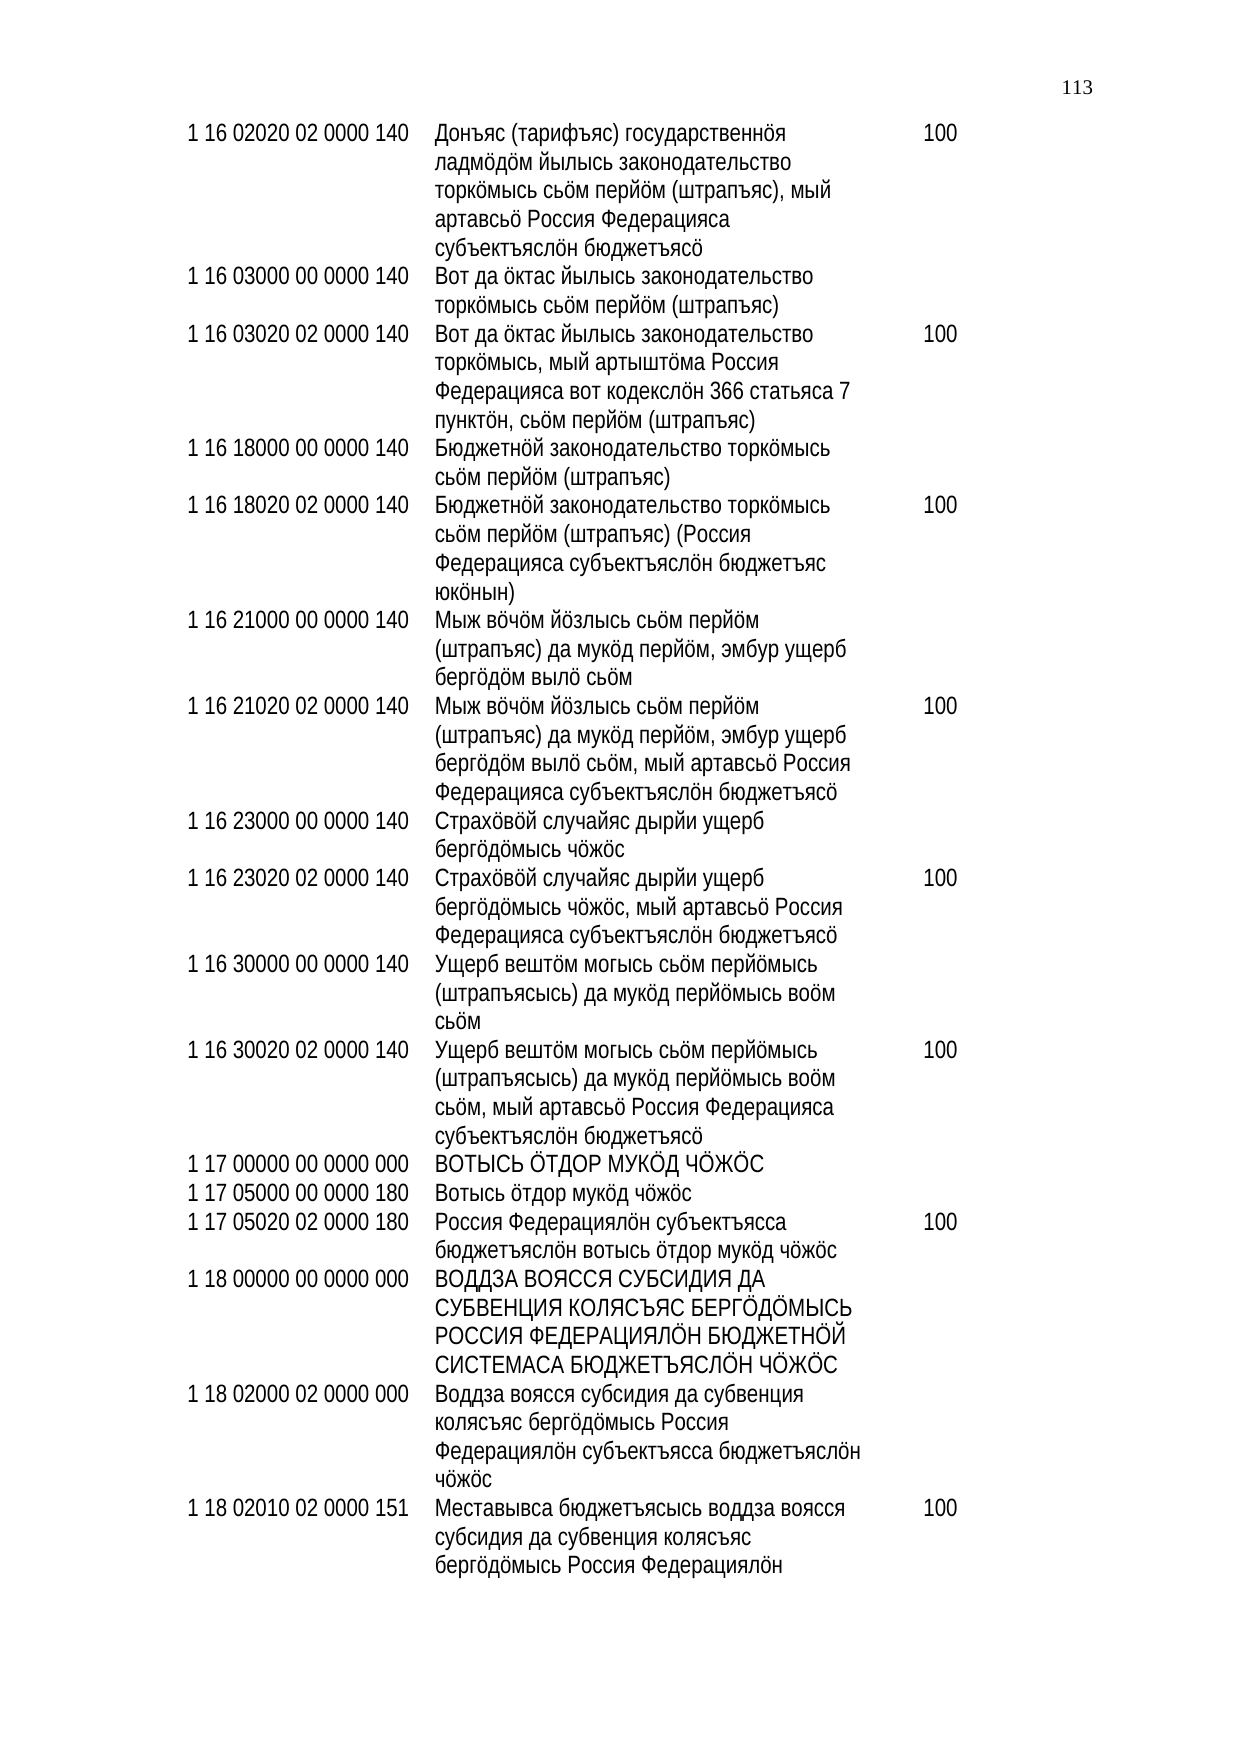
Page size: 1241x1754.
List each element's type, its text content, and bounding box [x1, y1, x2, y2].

table_cell [881, 1149, 999, 1178]
table_cell 1 18 00000 00 0000 000 [176, 1264, 423, 1378]
table_cell Ущерб вештöм могысь сьöм перйöмысь (штрапъясысь) да мукöд перйöмысь воöм сьöм [423, 949, 881, 1035]
table_cell Страхöвöй случайяс дырйи ущерб бергöдöмысь чöжöс [423, 806, 881, 863]
table_cell [999, 1207, 1104, 1264]
table_cell [1104, 1379, 1148, 1493]
table_cell [1104, 1149, 1148, 1178]
table_cell [999, 691, 1104, 806]
table_cell ВОТЫСЬ ÖТДОР МУКÖД ЧÖЖÖС [423, 1149, 881, 1178]
table_cell 1 16 23020 02 0000 140 [176, 863, 423, 949]
table_cell 1 17 05020 02 0000 180 [176, 1207, 423, 1264]
table_cell [999, 433, 1104, 491]
table_cell Донъяс (тарифъяс) государственнöя ладмöдöм йылысь законодательство торкöмысь сьöм перйöм (штрапъяс), мый артавсьö Россия Федерацияса субъектъяслöн бюджетъясö [423, 118, 881, 261]
table_cell 1 17 05000 00 0000 180 [176, 1178, 423, 1207]
table_cell [1104, 1207, 1148, 1264]
table_cell 1 16 03000 00 0000 140 [176, 261, 423, 319]
table_cell [999, 806, 1104, 863]
table_cell [999, 1493, 1104, 1579]
table_cell [881, 1264, 999, 1378]
table_cell 100 [881, 691, 999, 806]
table_cell 100 [881, 319, 999, 433]
table_cell Мыж вöчöм йöзлысь сьöм перйöм (штрапъяс) да мукöд перйöм, эмбур ущерб бергöдöм вылö сьöм, мый артавсьö Россия Федерацияса субъектъяслöн бюджетъясö [423, 691, 881, 806]
table_cell 100 [881, 863, 999, 949]
table_cell 100 [881, 1493, 999, 1579]
table_cell 1 18 02010 02 0000 151 [176, 1493, 423, 1579]
table_cell [881, 949, 999, 1035]
table_cell [1104, 491, 1148, 605]
table_cell [881, 806, 999, 863]
table_cell 1 16 30020 02 0000 140 [176, 1035, 423, 1149]
table_cell 1 16 23000 00 0000 140 [176, 806, 423, 863]
table_cell Мыж вöчöм йöзлысь сьöм перйöм (штрапъяс) да мукöд перйöм, эмбур ущерб бергöдöм вылö сьöм [423, 605, 881, 691]
table_cell [881, 433, 999, 491]
table_cell [999, 1035, 1104, 1149]
table_cell [999, 319, 1104, 433]
table_cell 1 16 21020 02 0000 140 [176, 691, 423, 806]
table_cell 1 18 02000 02 0000 000 [176, 1379, 423, 1493]
table_cell 1 17 00000 00 0000 000 [176, 1149, 423, 1178]
table_cell [999, 863, 1104, 949]
table_cell [1104, 261, 1148, 319]
table_cell [1104, 433, 1148, 491]
table_cell [999, 605, 1104, 691]
table_cell [1104, 1178, 1148, 1207]
table_cell 100 [881, 1035, 999, 1149]
table_cell 100 [881, 491, 999, 605]
table_cell Ущерб вештöм могысь сьöм перйöмысь (штрапъясысь) да мукöд перйöмысь воöм сьöм, мый артавсьö Россия Федерацияса субъектъяслöн бюджетъясö [423, 1035, 881, 1149]
table_cell 100 [881, 1207, 999, 1264]
table_cell Бюджетнöй законодательство торкöмысь сьöм перйöм (штрапъяс) (Россия Федерацияса субъектъяслöн бюджетъяс юкöнын) [423, 491, 881, 605]
table_cell [1104, 319, 1148, 433]
table_cell Вотысь öтдор мукöд чöжöс [423, 1178, 881, 1207]
table_cell 1 16 21000 00 0000 140 [176, 605, 423, 691]
table_cell [999, 1149, 1104, 1178]
table_cell Страхöвöй случайяс дырйи ущерб бергöдöмысь чöжöс, мый артавсьö Россия Федерацияса субъектъяслöн бюджетъясö [423, 863, 881, 949]
table_cell 100 [881, 118, 999, 261]
table_cell 1 16 30000 00 0000 140 [176, 949, 423, 1035]
table_cell [881, 1178, 999, 1207]
table_cell ВОДДЗА ВОЯССЯ СУБСИДИЯ ДА СУБВЕНЦИЯ КОЛЯСЪЯС БЕРГÖДÖМЫСЬ РОССИЯ ФЕДЕРАЦИЯЛÖН БЮДЖЕТНÖЙ СИСТЕМАСА БЮДЖЕТЪЯСЛÖН ЧÖЖÖС [423, 1264, 881, 1378]
table_cell Вот да öктас йылысь законодательство торкöмысь, мый артыштöма Россия Федерацияса вот кодекслöн 366 статьяса 7 пунктöн, сьöм перйöм (штрапъяс) [423, 319, 881, 433]
table_cell 1 16 02020 02 0000 140 [176, 118, 423, 261]
table_cell [1104, 949, 1148, 1035]
table_cell Вот да öктас йылысь законодательство торкöмысь сьöм перйöм (штрапъяс) [423, 261, 881, 319]
table_cell [881, 1379, 999, 1493]
table_cell [1104, 118, 1148, 261]
table_cell [1104, 1035, 1148, 1149]
table_cell [999, 949, 1104, 1035]
table_cell [1104, 806, 1148, 863]
table_cell [1104, 863, 1148, 949]
table_cell [881, 261, 999, 319]
table_cell 1 16 18000 00 0000 140 [176, 433, 423, 491]
table_cell [999, 1264, 1104, 1378]
table_cell 1 16 18020 02 0000 140 [176, 491, 423, 605]
table_cell [1104, 1264, 1148, 1378]
table_cell Меставывса бюджетъясысь воддза воясся субсидия да субвенция колясъяс бергöдöмысь Россия Федерациялöн [423, 1493, 881, 1579]
table_cell [1104, 605, 1148, 691]
table_cell Бюджетнöй законодательство торкöмысь сьöм перйöм (штрапъяс) [423, 433, 881, 491]
table_cell [999, 1379, 1104, 1493]
table_cell Воддза воясся субсидия да субвенция колясъяс бергöдöмысь Россия Федерациялöн субъектъясса бюджетъяслöн чöжöс [423, 1379, 881, 1493]
table_cell [999, 1178, 1104, 1207]
table_cell [999, 491, 1104, 605]
table_cell 1 16 03020 02 0000 140 [176, 319, 423, 433]
table_cell [881, 605, 999, 691]
table_cell [1104, 1493, 1148, 1579]
table_cell [999, 261, 1104, 319]
table_cell [999, 118, 1104, 261]
table_cell [1104, 691, 1148, 806]
table_cell Россия Федерациялöн субъектъясса бюджетъяслöн вотысь öтдор мукöд чöжöс [423, 1207, 881, 1264]
